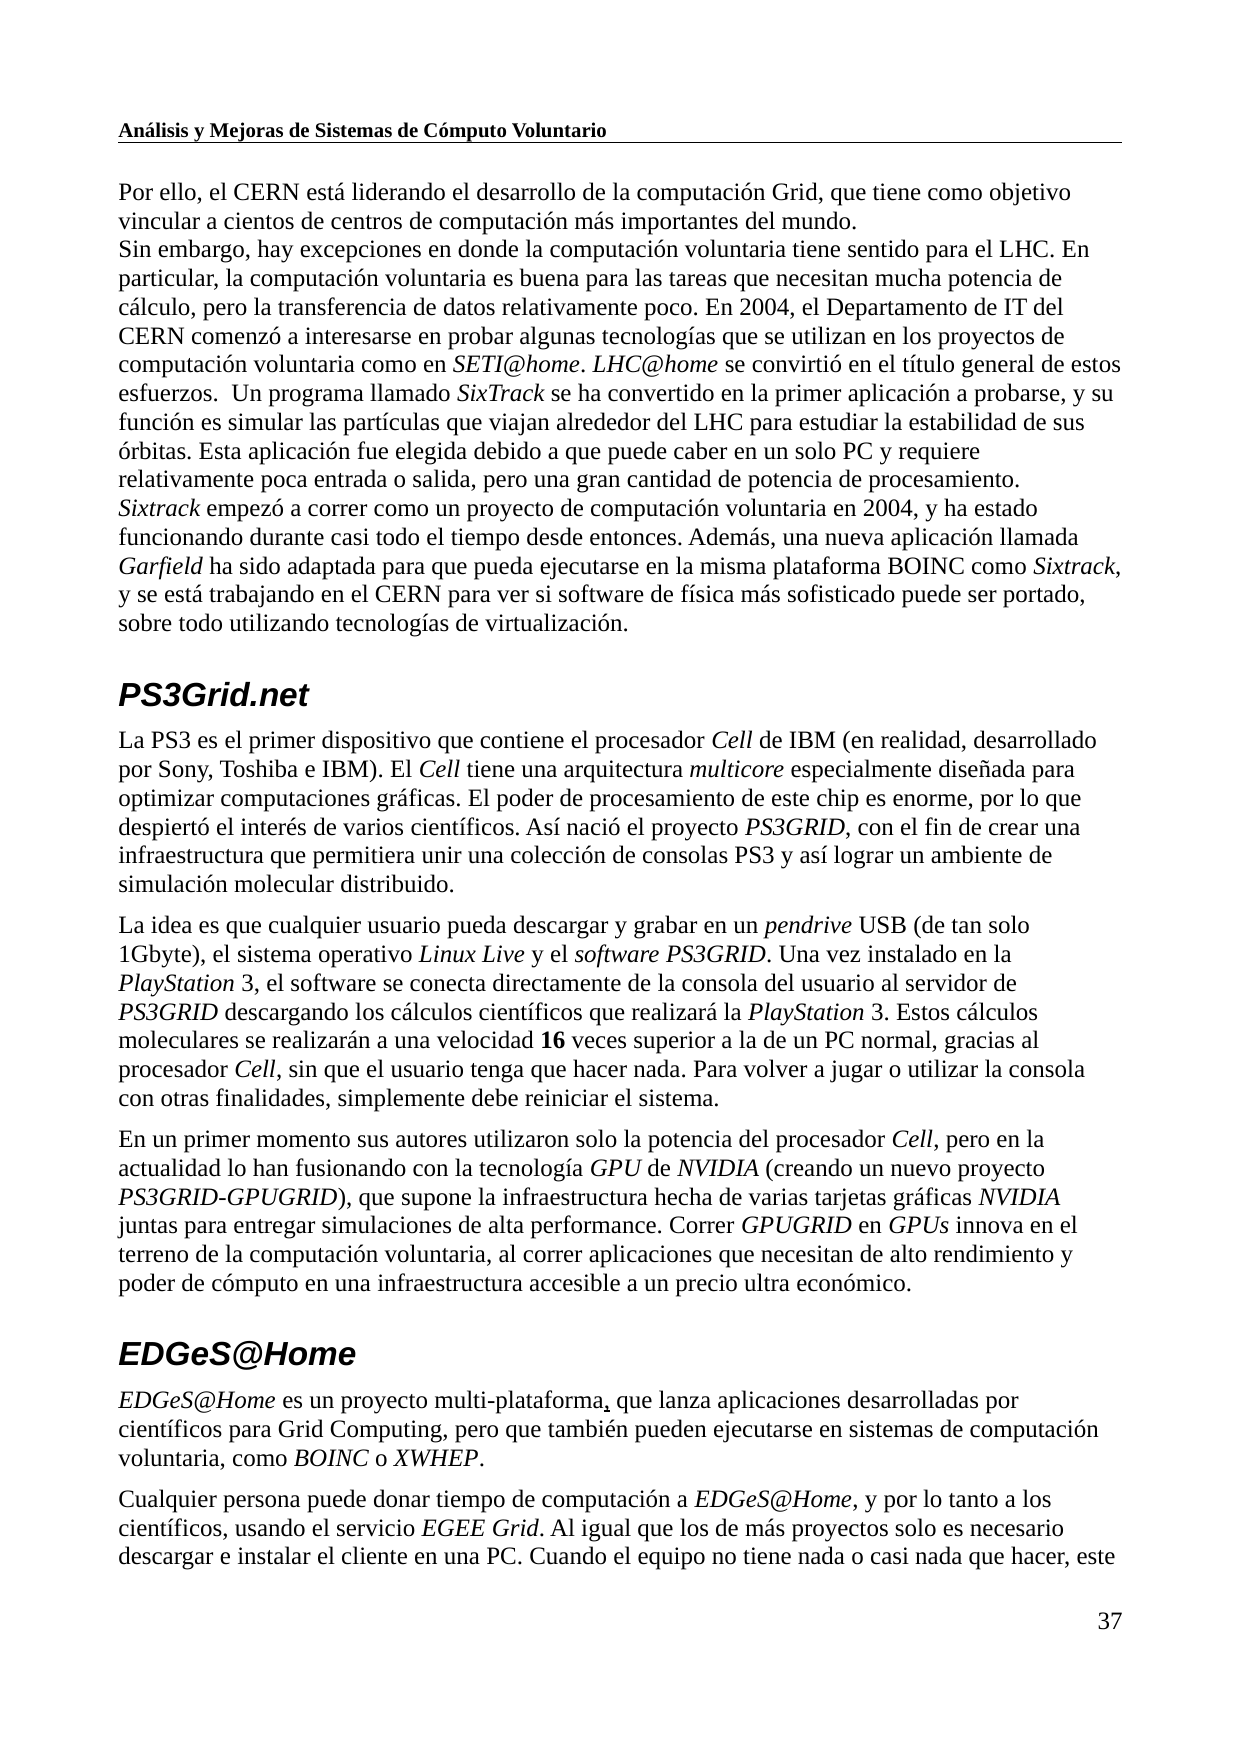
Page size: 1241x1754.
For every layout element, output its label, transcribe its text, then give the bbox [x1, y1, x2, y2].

text En un primer momento sus autores utilizaron solo la potencia del procesador Cell, pero en la actualidad lo han fusionando con la tecnología GPU de NVIDIA (creando un nuevo proyecto PS3GRID-GPUGRID), que supone la infraestructura hecha de varias tarjetas gráficas NVIDIA juntas para entregar simulaciones de alta performance. Correr GPUGRID en GPUs innova en el terreno de la computación voluntaria, al correr aplicaciones que necesitan de alto rendimiento y poder de cómputo en una infraestructura accesible a un precio ultra económico. [118, 1124, 1122, 1297]
text La PS3 es el primer dispositivo que contiene el procesador Cell de IBM (en realidad, desarrollado por Sony, Toshiba e IBM). El Cell tiene una arquitectura multicore especialmente diseñada para optimizar computaciones gráficas. El poder de procesamiento de este chip es enorme, por lo que despiertó el interés de varios científicos. Así nació el proyecto PS3GRID, con el fin de crear una infraestructura que permitiera unir una colección de consolas PS3 y así lograr un ambiente de simulación molecular distribuido. [118, 726, 1122, 898]
text La idea es que cualquier usuario pueda descargar y grabar en un pendrive USB (de tan solo 1Gbyte), el sistema operativo Linux Live y el software PS3GRID. Una vez instalado en la PlayStation 3, el software se conecta directamente de la consola del usuario al servidor de PS3GRID descargando los cálculos científicos que realizará la PlayStation 3. Estos cálculos moleculares se realizarán a una velocidad 16 veces superior a la de un PC normal, gracias al procesador Cell, sin que el usuario tenga que hacer nada. Para volver a jugar o utilizar la consola con otras finalidades, simplemente debe reiniciar el sistema. [118, 911, 1122, 1112]
subtitle EDGeS@Home [118, 1334, 1122, 1373]
text EDGeS@Home es un proyecto multi-plataforma, que lanza aplicaciones desarrolladas por científicos para Grid Computing, pero que también pueden ejecutarse en sistemas de computación voluntaria, como BOINC o XWHEP. [118, 1385, 1122, 1471]
text Por ello, el CERN está liderando el desarrollo de la computación Grid, que tiene como objetivo vincular a cientos de centros de computación más importantes del mundo. Sin embargo, hay excepciones en donde la computación voluntaria tiene sentido para el LHC. En particular, la computación voluntaria es buena para las tareas que necesitan mucha potencia de cálculo, pero la transferencia de datos relativamente poco. En 2004, el Departamento de IT del CERN comenzó a interesarse en probar algunas tecnologías que se utilizan en los proyectos de computación voluntaria como en SETI@home. LHC@home se convirtió en el título general de estos esfuerzos. Un programa llamado SixTrack se ha convertido en la primer aplicación a probarse, y su función es simular las partículas que viajan alrededor del LHC para estudiar la estabilidad de sus órbitas. Esta aplicación fue elegida debido a que puede caber en un solo PC y requiere relativamente poca entrada o salida, pero una gran cantidad de potencia de procesamiento. Sixtrack empezó a correr como un proyecto de computación voluntaria en 2004, y ha estado funcionando durante casi todo el tiempo desde entonces. Además, una nueva aplicación llamada Garfield ha sido adaptada para que pueda ejecutarse en la misma plataforma BOINC como Sixtrack, y se está trabajando en el CERN para ver si software de física más sofisticado puede ser portado, sobre todo utilizando tecnologías de virtualización. [118, 177, 1122, 637]
text Cualquier persona puede donar tiempo de computación a EDGeS@Home, y por lo tanto a los científicos, usando el servicio EGEE Grid. Al igual que los de más proyectos solo es necesario descargar e instalar el cliente en una PC. Cuando el equipo no tiene nada o casi nada que hacer, este [118, 1484, 1122, 1570]
subtitle PS3Grid.net [118, 674, 1122, 713]
